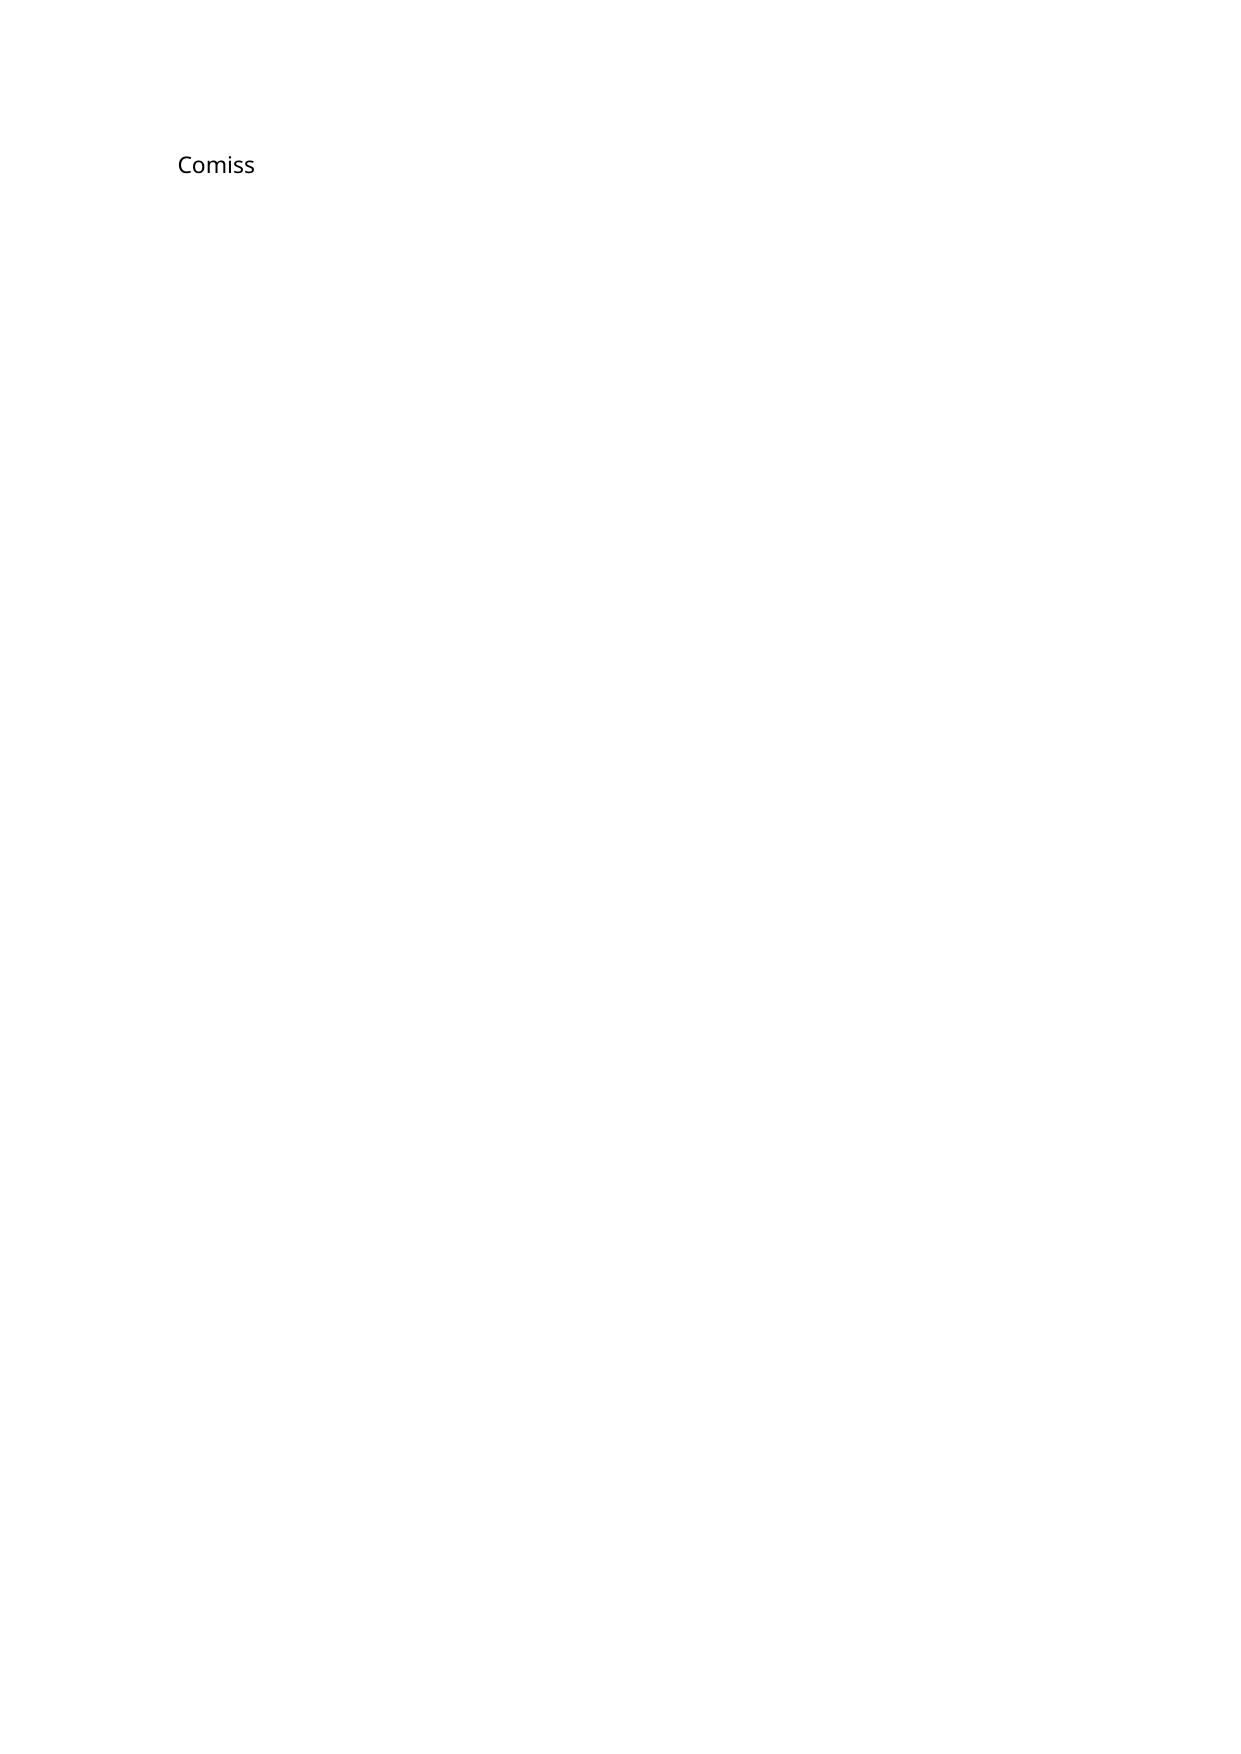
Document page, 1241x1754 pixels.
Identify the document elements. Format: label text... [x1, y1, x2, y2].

text Comiss [177, 149, 1063, 181]
